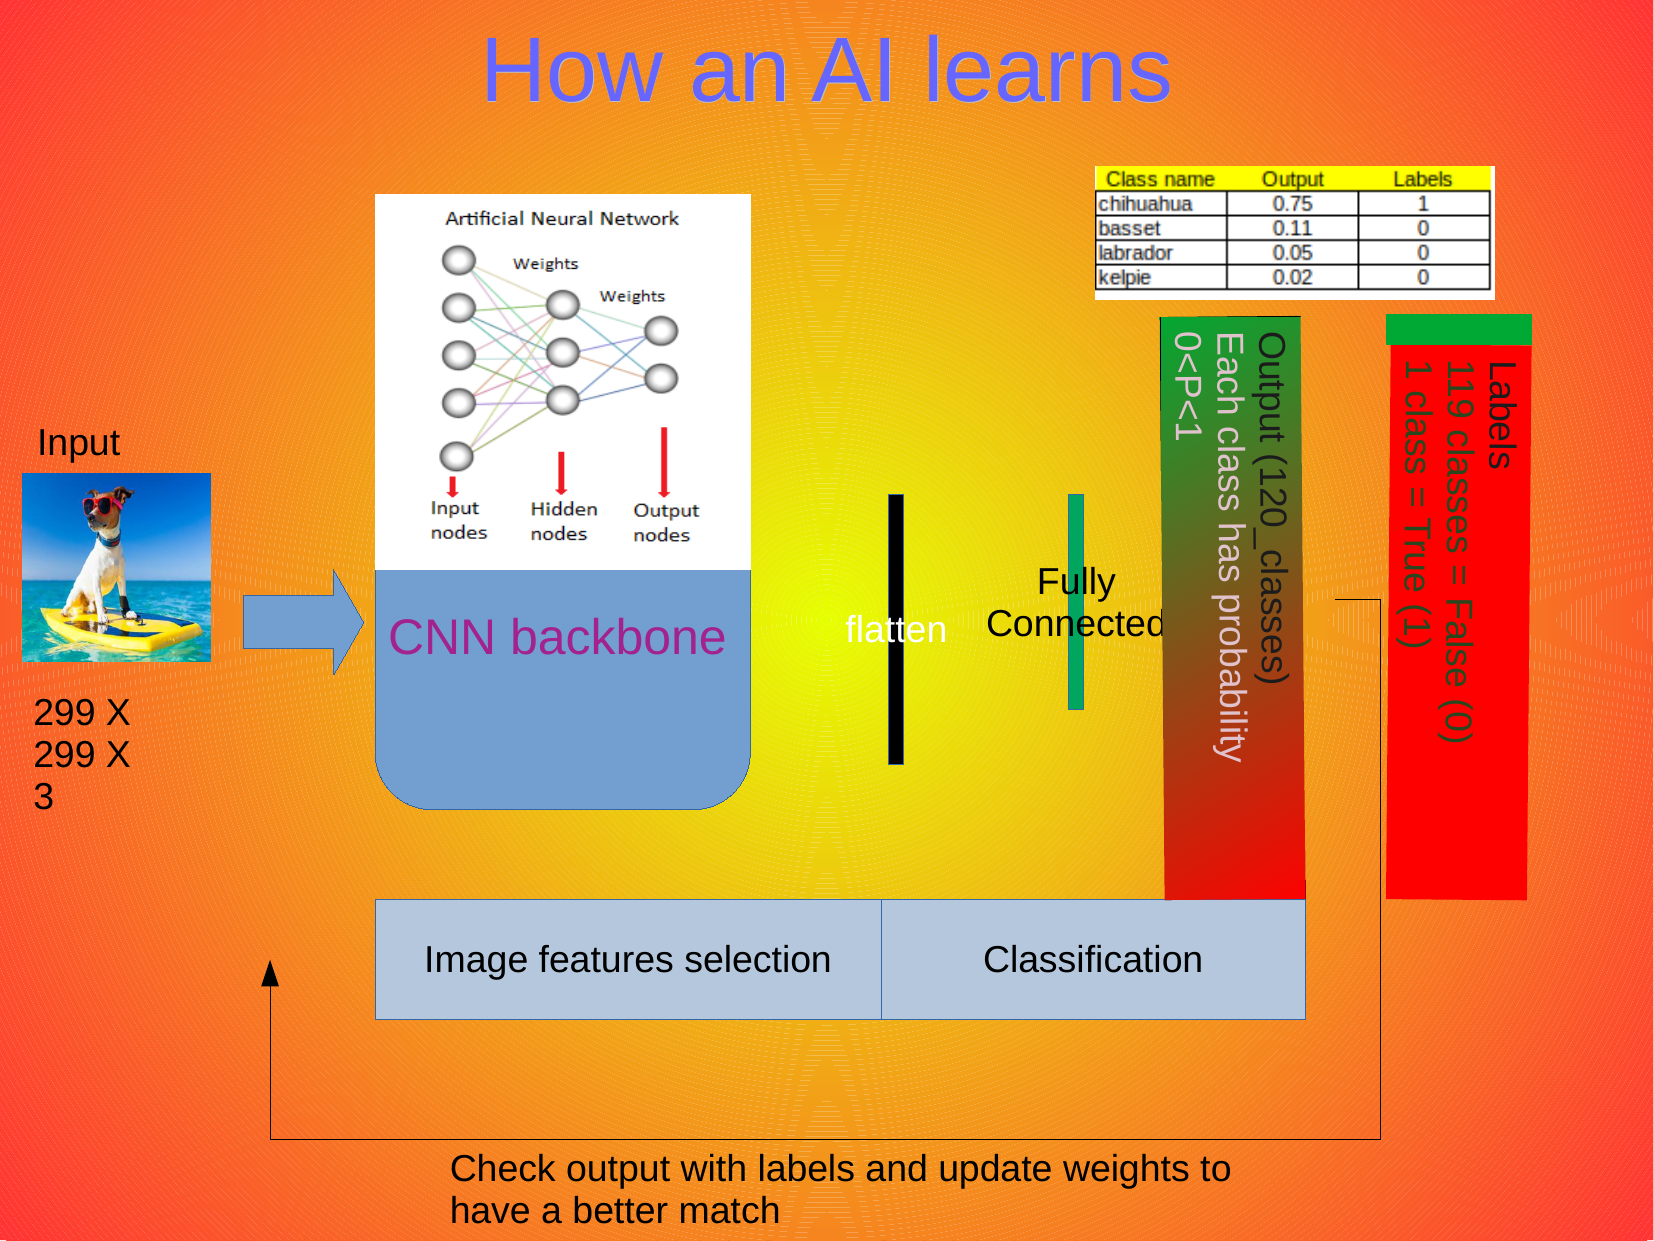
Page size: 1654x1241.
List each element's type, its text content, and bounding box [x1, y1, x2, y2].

text_box [243, 569, 364, 675]
picture [375, 194, 751, 570]
picture [22, 603, 33, 607]
picture [22, 473, 211, 662]
text_box CNN backbone [375, 570, 751, 810]
text_box flatten [888, 494, 904, 765]
text_box [1386, 314, 1532, 345]
text_box Check output with labels and update weights to have a better match [435, 1139, 1321, 1241]
text_box Input [22, 414, 158, 471]
text_box 299 X 299 X 3 [18, 683, 199, 825]
text_box Output (120_classes) Each class has probability 0<P<1 [1159, 315, 1306, 901]
text_box Image features selection [375, 899, 882, 1020]
text_box Fully Connected [1068, 494, 1084, 710]
text_box Classification [882, 899, 1306, 1020]
picture [1095, 166, 1495, 300]
title How an AI learns [82, 4, 1572, 135]
text_box Labels 119 classes = False (0) 1 class = True (1) [1386, 345, 1532, 901]
